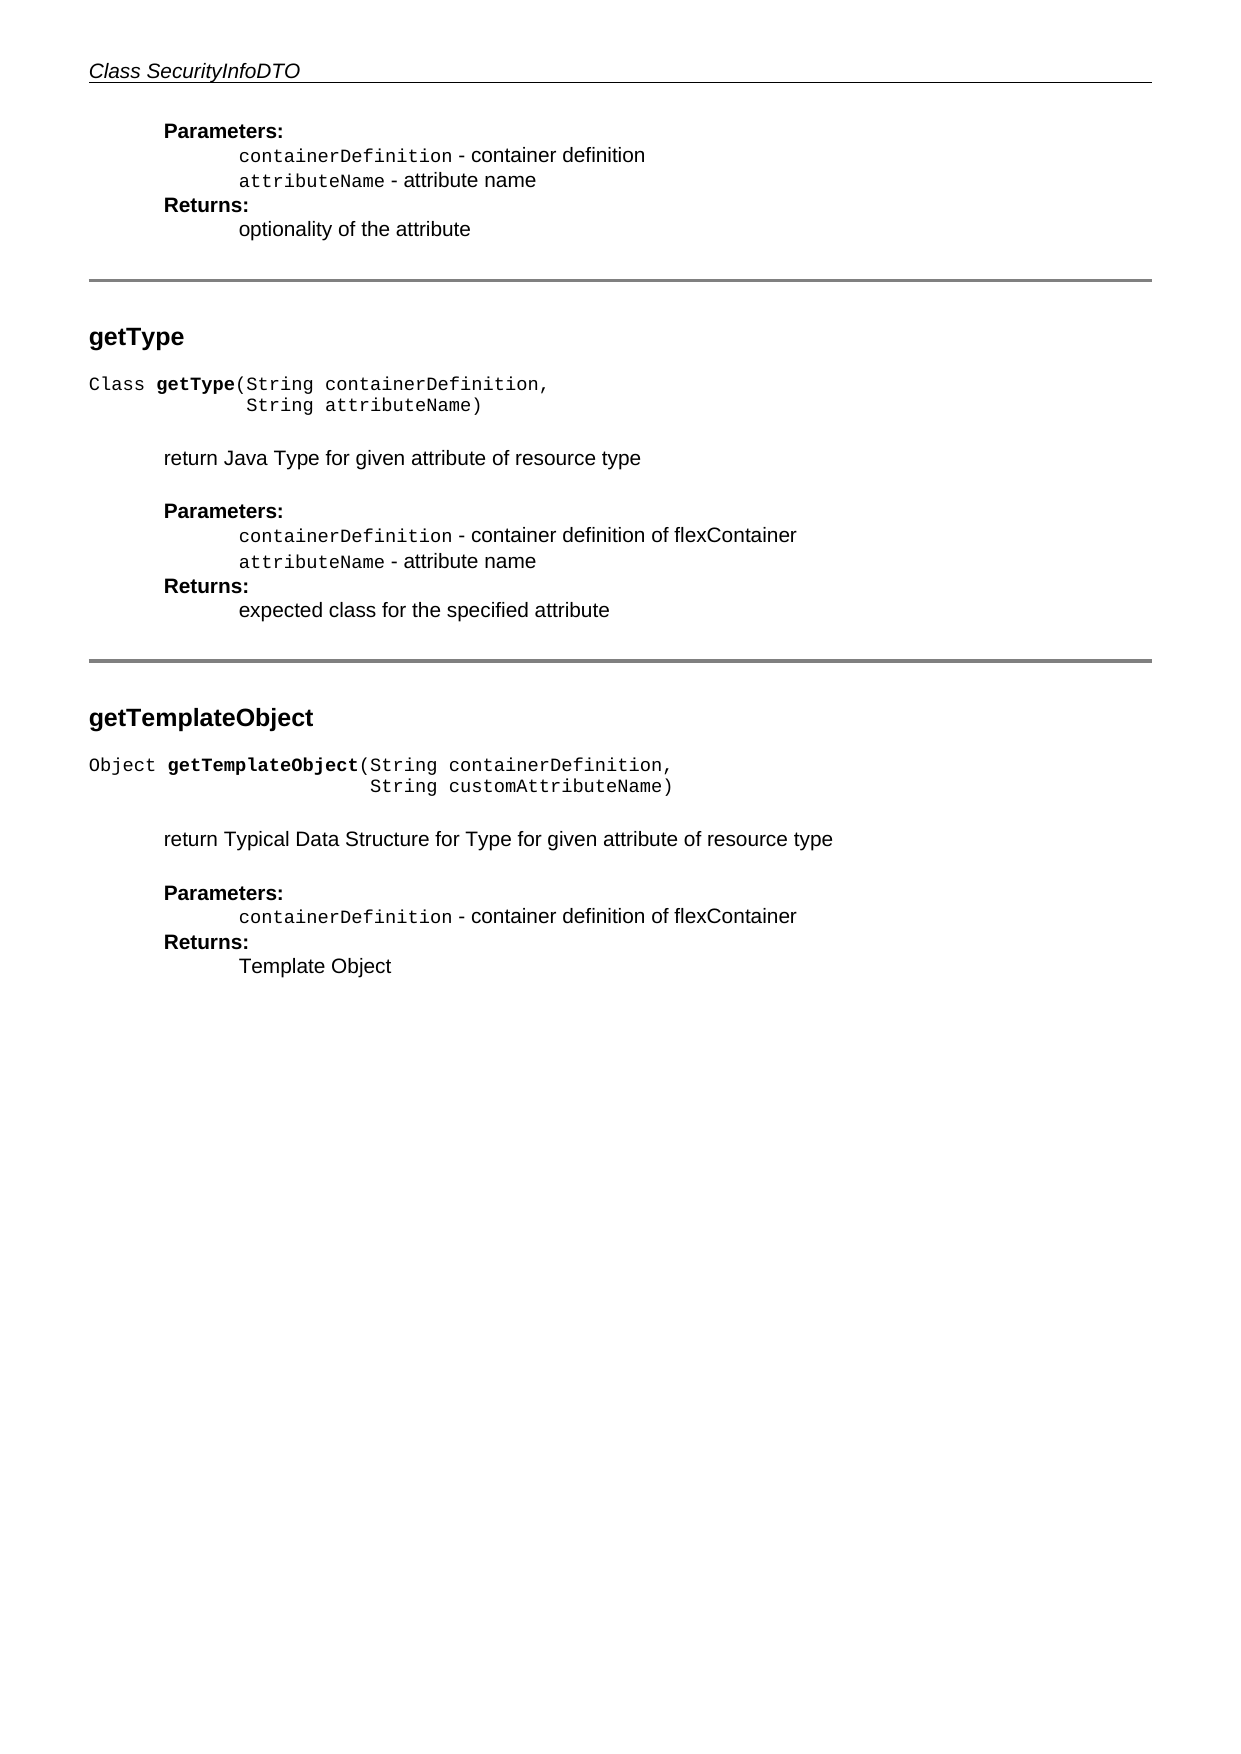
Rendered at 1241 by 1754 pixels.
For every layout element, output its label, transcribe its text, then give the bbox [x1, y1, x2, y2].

text return Java Type for given attribute of resource type [163, 446, 1152, 470]
text Parameters: [163, 118, 1152, 142]
text Returns: [163, 574, 1152, 598]
text Class getType(String containerDefinition, String attributeName) [88, 374, 1152, 417]
text return Typical Data Structure for Type for given attribute of resource type [163, 827, 1152, 851]
subtitle getType [88, 318, 1152, 350]
text Parameters: [163, 499, 1152, 523]
text expected class for the specified attribute [238, 598, 1152, 622]
text attributeName - attribute name [238, 548, 1152, 574]
text containerDefinition - container definition [238, 142, 1152, 168]
text Object getTemplateObject(String containerDefinition, String customAttributeName) [88, 756, 1152, 798]
text containerDefinition - container definition of flexContainer [238, 904, 1152, 929]
text Returns: [163, 193, 1152, 217]
text containerDefinition - container definition of flexContainer [238, 523, 1152, 548]
text optionality of the attribute [238, 217, 1152, 241]
subtitle getTemplateObject [88, 699, 1152, 731]
text attributeName - attribute name [238, 168, 1152, 193]
text Returns: [163, 929, 1152, 953]
text Parameters: [163, 880, 1152, 904]
text Template Object [238, 953, 1152, 977]
